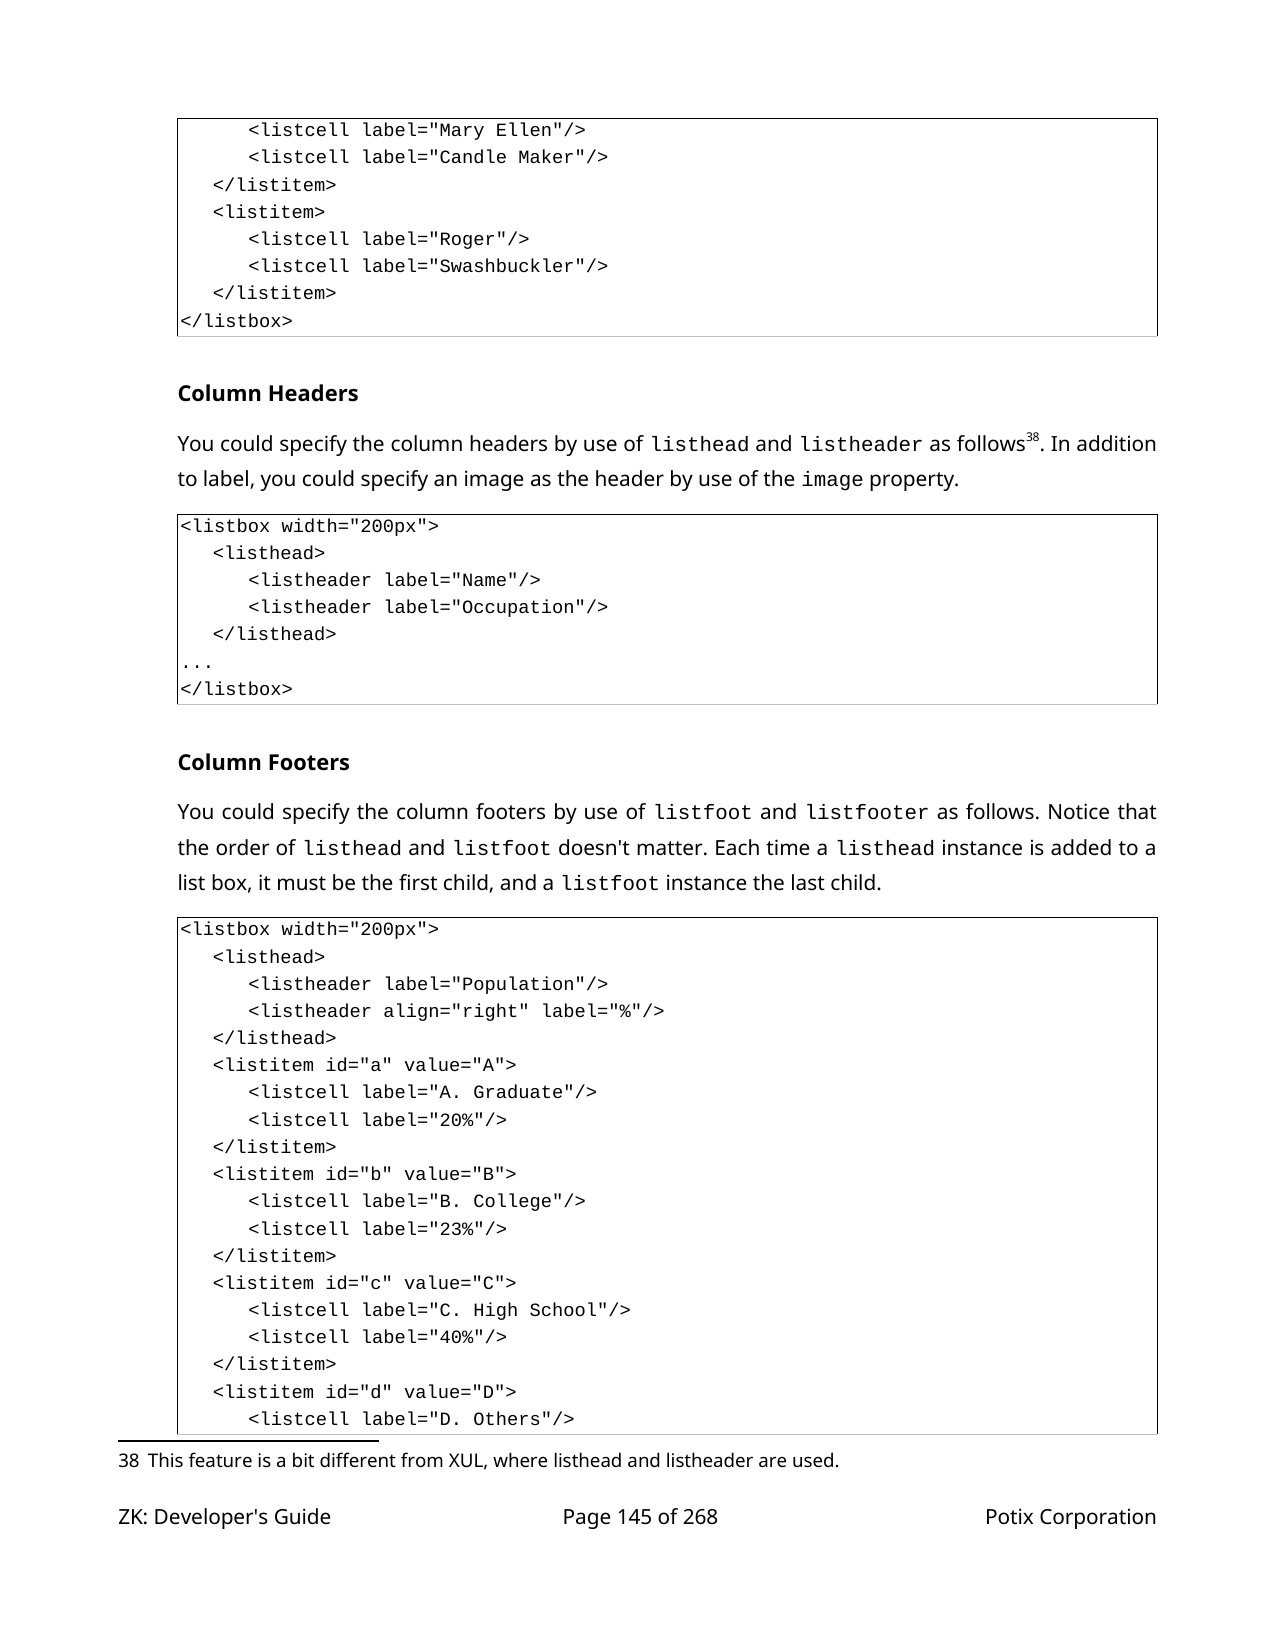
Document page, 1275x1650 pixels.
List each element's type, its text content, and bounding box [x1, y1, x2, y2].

text <listcell label="A. Graduate"/> [178, 1080, 1157, 1105]
subtitle Column Headers [177, 378, 1157, 408]
text <listcell label="Mary Ellen"/> [178, 119, 1157, 142]
text </listbox> [178, 677, 1157, 704]
text This feature is a bit different from XUL, where listhead and listheader are used. [118, 1447, 1157, 1473]
text <listcell label="B. College"/> [178, 1189, 1157, 1213]
text <listheader label="Population"/> [178, 972, 1157, 996]
text <listcell label="Roger"/> [178, 227, 1157, 251]
text <listcell label="Swashbuckler"/> [178, 254, 1157, 278]
text </listbox> [178, 308, 1157, 336]
text <listcell label="20%"/> [178, 1108, 1157, 1132]
text ... [178, 649, 1157, 674]
text <listcell label="23%"/> [178, 1216, 1157, 1241]
text <listitem id="c" value="C"> [178, 1271, 1157, 1295]
text <listheader align="right" label="%"/> [178, 999, 1157, 1023]
text </listitem> [178, 281, 1157, 306]
text <listcell label="Candle Maker"/> [178, 145, 1157, 169]
subtitle Column Footers [177, 746, 1157, 776]
text <listheader label="Name"/> [178, 568, 1157, 592]
text </listitem> [178, 1352, 1157, 1377]
text <listitem> [178, 200, 1157, 224]
text You could specify the column footers by use of listfoot and listfooter as follows. Notice that the order of listhead and listfoot doesn't matter. Each time a listhead instance is added to a list box, it must be the first child, and a listfoot instance the last child. [177, 797, 1157, 897]
text <listcell label="D. Others"/> [178, 1407, 1157, 1434]
text </listitem> [178, 172, 1157, 197]
text <listitem id="a" value="A"> [178, 1053, 1157, 1077]
text You could specify the column headers by use of listhead and listheader as follows. In addition to label, you could specify an image as the header by use of the image property. [177, 429, 1157, 493]
text </listitem> [178, 1135, 1157, 1159]
text <listhead> [178, 944, 1157, 969]
text <listhead> [178, 541, 1157, 565]
text <listitem id="d" value="D"> [178, 1379, 1157, 1404]
text </listhead> [178, 622, 1157, 647]
text </listhead> [178, 1026, 1157, 1050]
text <listcell label="C. High School"/> [178, 1298, 1157, 1322]
text <listbox width="200px"> [178, 918, 1157, 942]
text <listitem id="b" value="B"> [178, 1162, 1157, 1186]
text <listheader label="Occupation"/> [178, 595, 1157, 619]
text <listcell label="40%"/> [178, 1325, 1157, 1349]
text </listitem> [178, 1243, 1157, 1268]
text <listbox width="200px"> [178, 515, 1157, 538]
